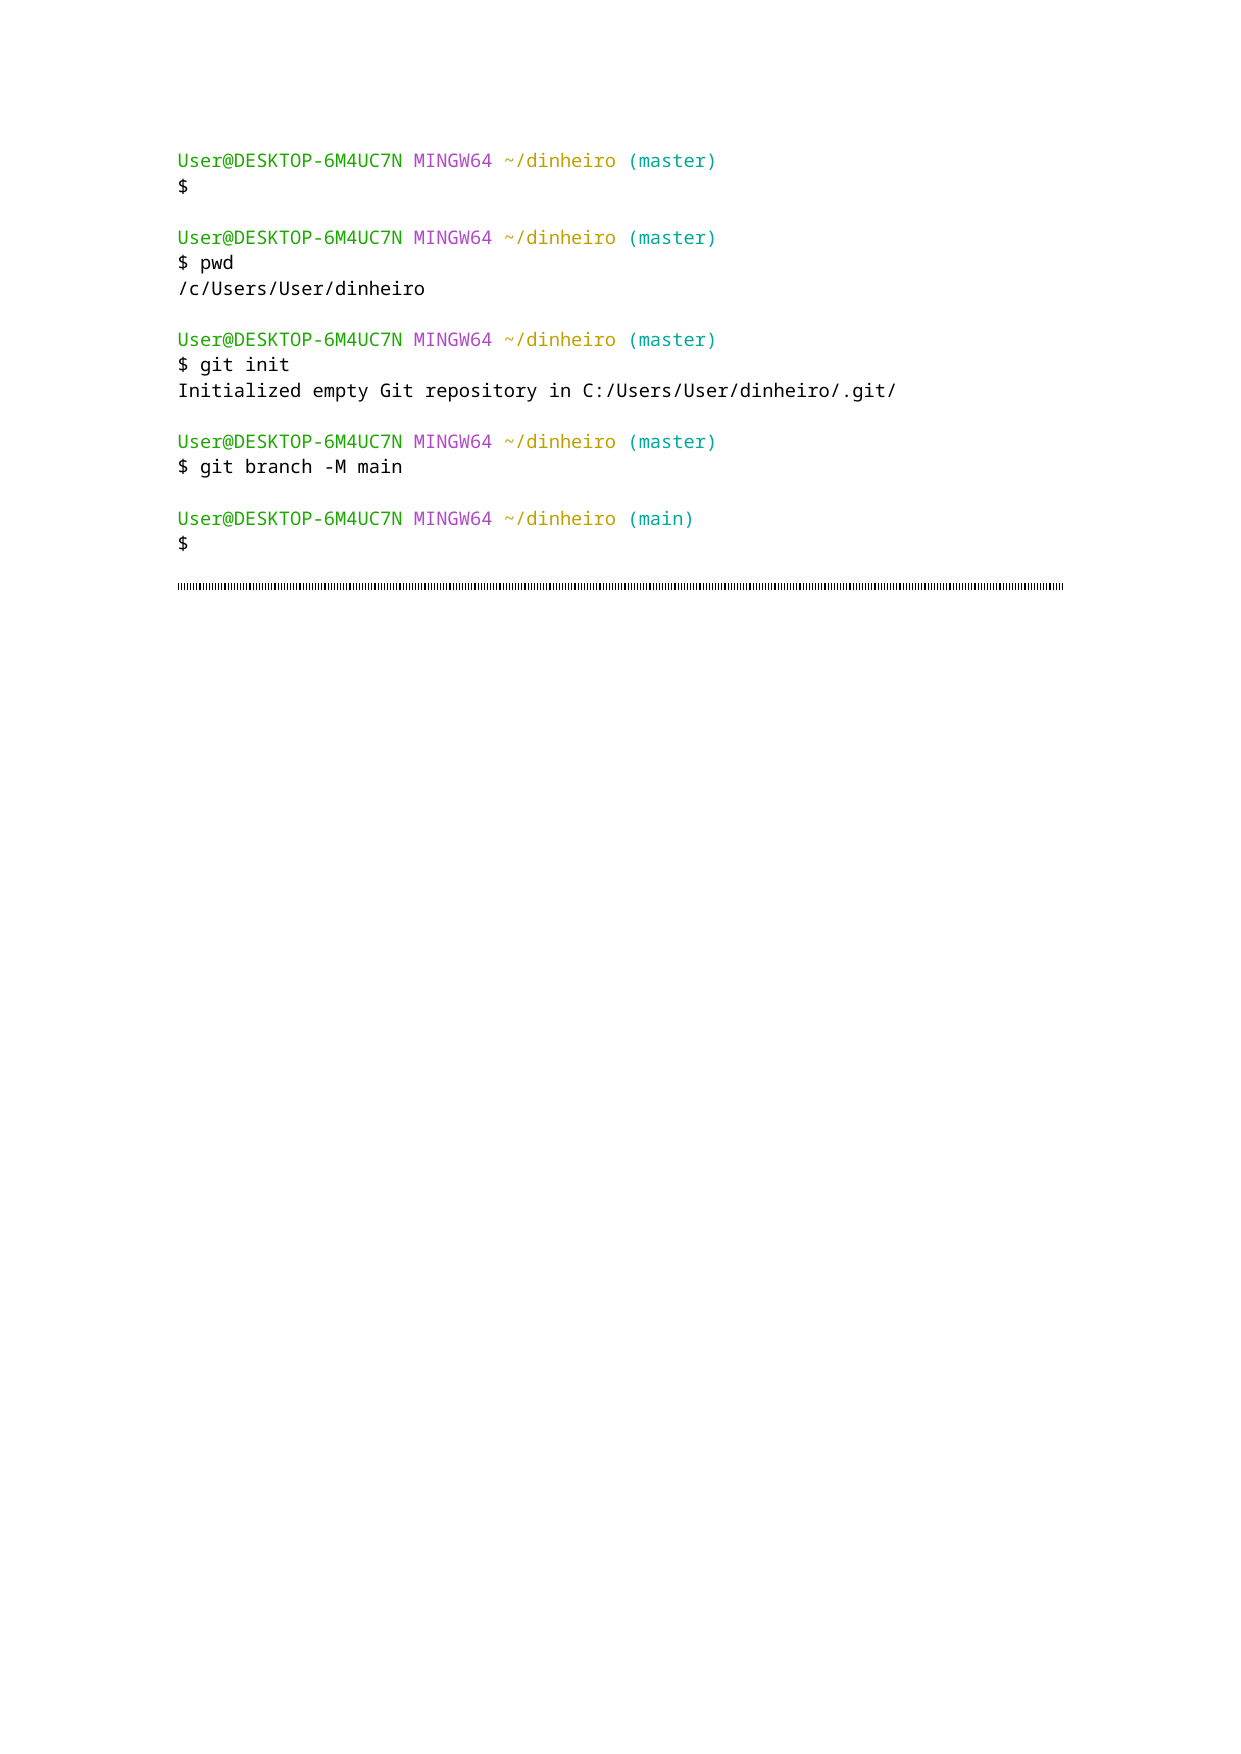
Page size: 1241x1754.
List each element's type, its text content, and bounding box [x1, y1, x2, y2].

text /c/Users/User/dinheiro [177, 275, 1063, 301]
text $ git init [177, 352, 1063, 377]
text User@DESKTOP-6M4UC7N MINGW64 ~/dinheiro (master) [177, 428, 1063, 454]
text Initialized empty Git repository in C:/Users/User/dinheiro/.git/ [177, 377, 1063, 403]
text $ [177, 173, 1063, 199]
text User@DESKTOP-6M4UC7N MINGW64 ~/dinheiro (main) [177, 505, 1063, 530]
text $ git branch -M main [177, 454, 1063, 479]
text User@DESKTOP-6M4UC7N MINGW64 ~/dinheiro (master) [177, 148, 1063, 173]
text $ [177, 530, 1063, 556]
text $ pwd [177, 250, 1063, 275]
text User@DESKTOP-6M4UC7N MINGW64 ~/dinheiro (master) [177, 326, 1063, 352]
text User@DESKTOP-6M4UC7N MINGW64 ~/dinheiro (master) [177, 224, 1063, 250]
